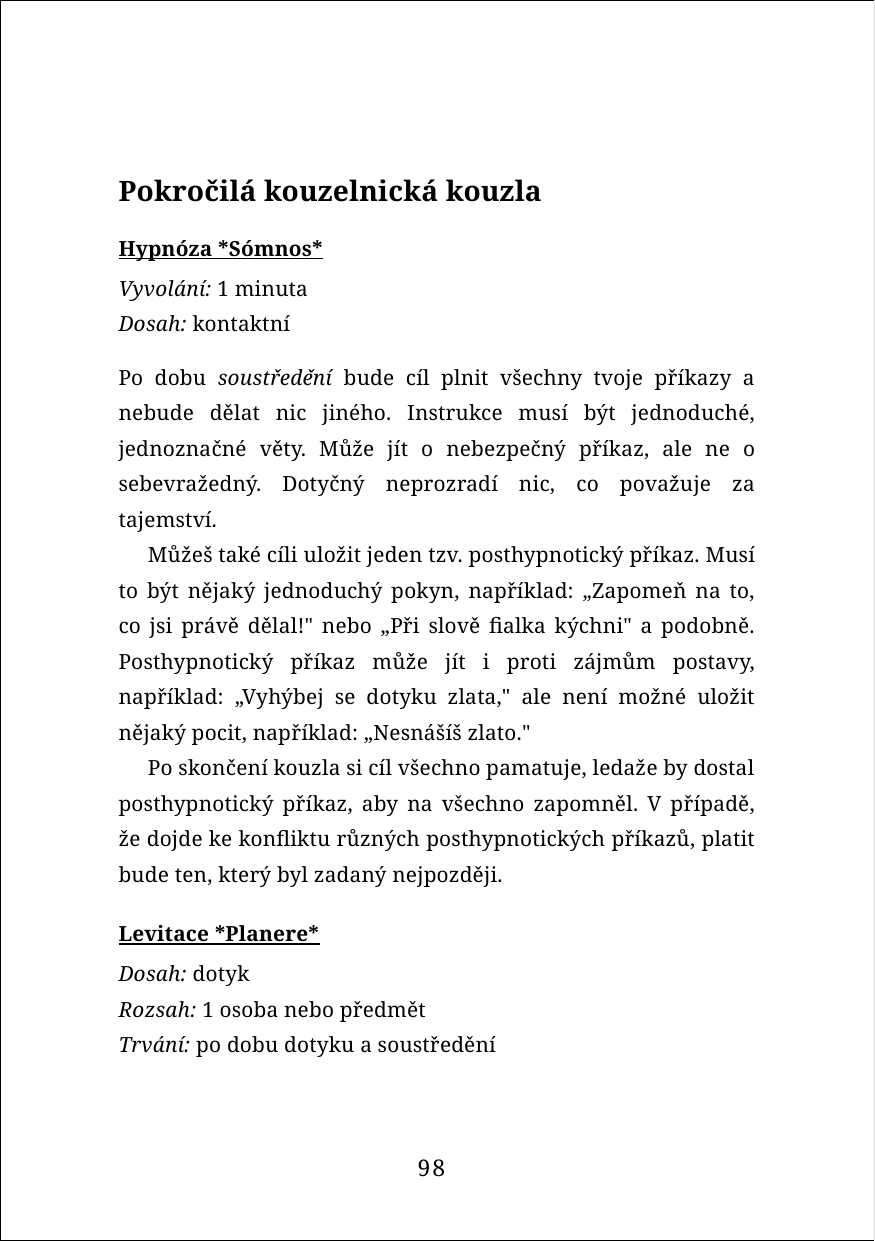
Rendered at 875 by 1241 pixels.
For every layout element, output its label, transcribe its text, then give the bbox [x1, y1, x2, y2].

text Vyvolání: 1 minuta Dosah: kontaktní [118, 274, 756, 338]
subtitle Pokročilá kouzelnická kouzla [118, 172, 756, 210]
text Dosah: dotyk Rozsah: 1 osoba nebo předmět Trvání: po dobu dotyku a soustředění [118, 959, 756, 1059]
subtitle Levitace *Planere* [118, 919, 756, 948]
subtitle Hypnóza *Sómnos* [118, 234, 756, 262]
text Po dobu soustředění bude cíl plnit všechny tvoje příkazy a nebude dělat nic jiného. Instrukce musí být jednoduché, jednoznačné věty. Může jít o nebezpečný příkaz, ale ne o sebevražedný. Dotyčný neprozradí nic, co považuje za tajemství. Můžeš také cíli uložit jeden tzv. posthypnotický příkaz. Musí to být nějaký jednoduchý pokyn, například: „Zapomeň na to, co jsi právě dělal!" nebo „Při slově fialka kýchni" a podobně. Posthypnotický příkaz může jít i proti zájmům postavy, například: „Vyhýbej se dotyku zlata," ale není možné uložit nějaký pocit, například: „Nesnášíš zlato." Po skončení kouzla si cíl všechno pamatuje, ledaže by dostal posthypnotický příkaz, aby na všechno zapomněl. V případě, že dojde ke konfliktu různých posthypnotických příkazů, platit bude ten, který byl zadaný nejpozději. [118, 363, 756, 888]
